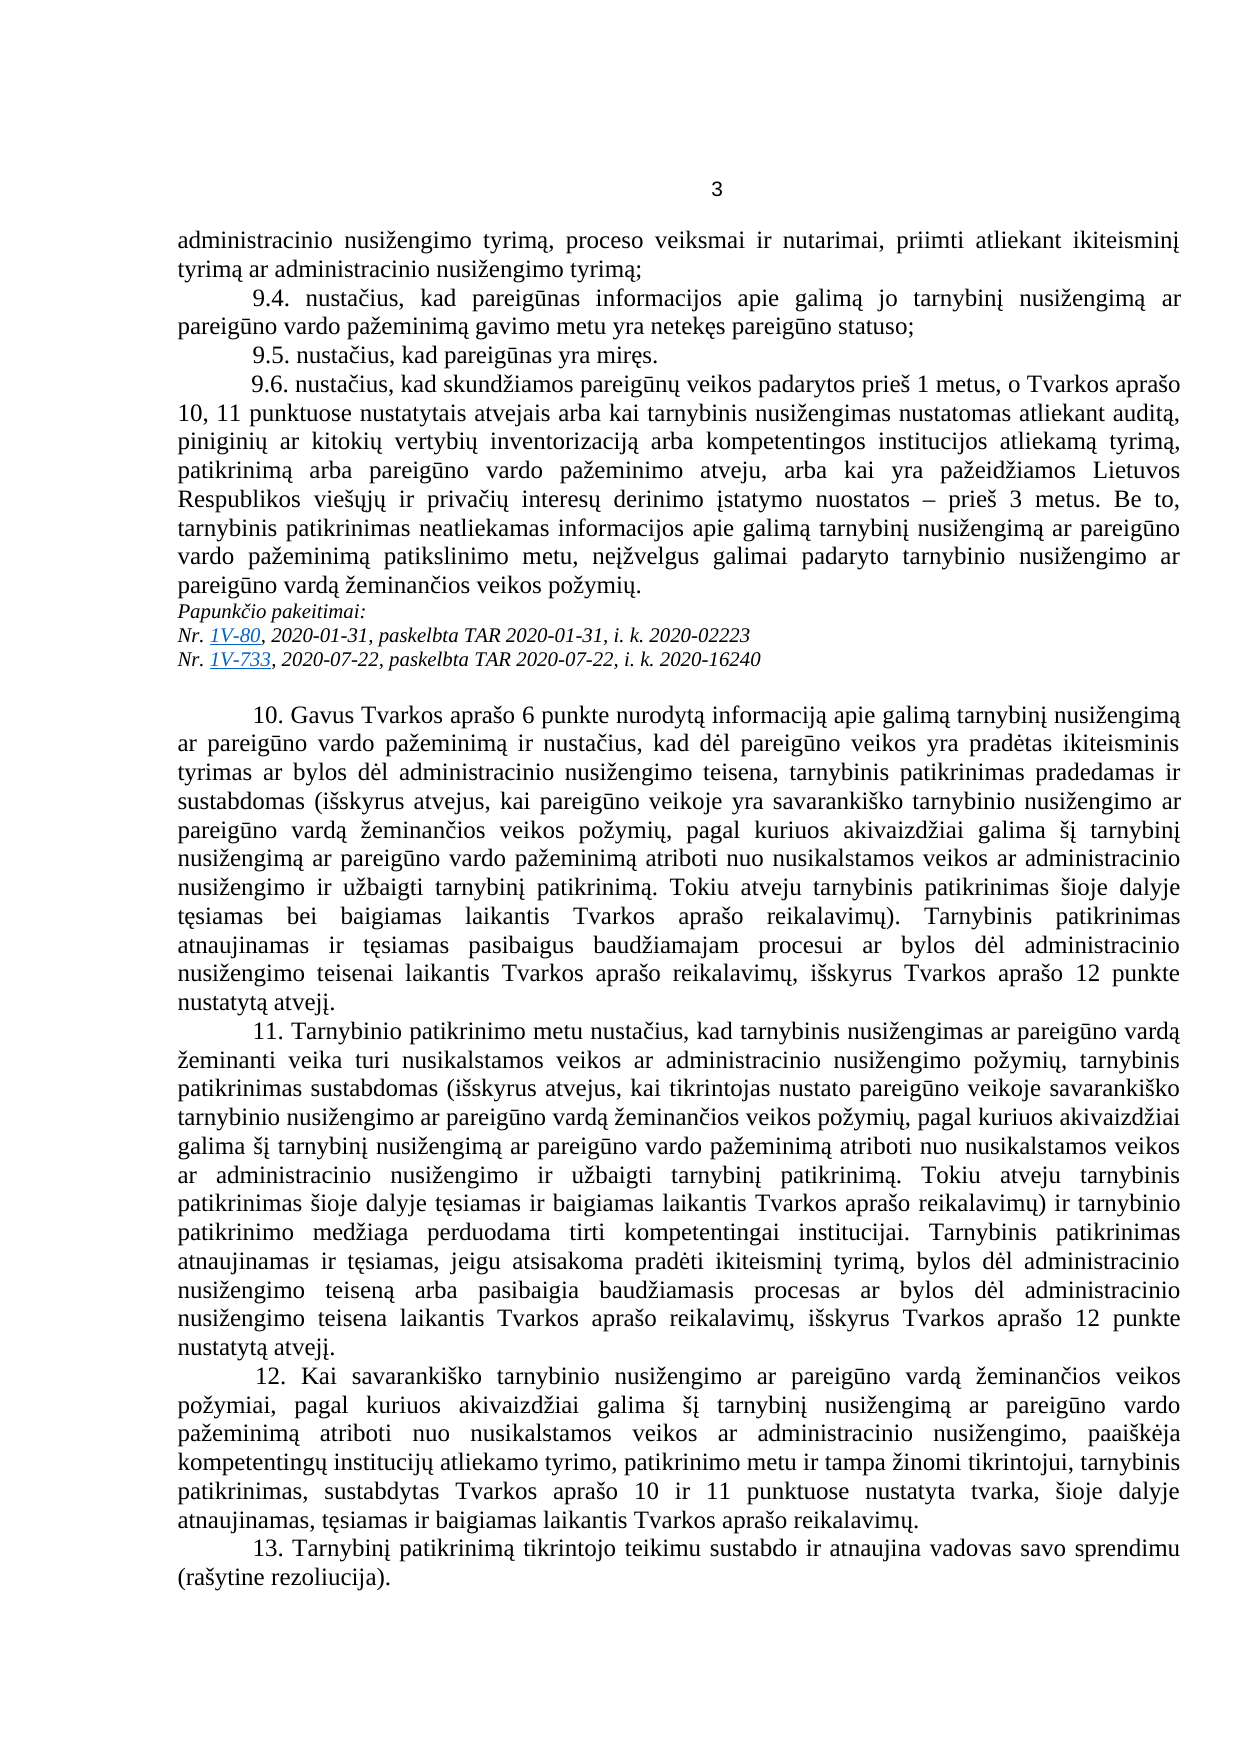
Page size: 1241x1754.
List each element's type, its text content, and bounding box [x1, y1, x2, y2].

text administracinio nusižengimo tyrimą, proceso veiksmai ir nutarimai, priimti atliekant ikiteisminį tyrimą ar administracinio nusižengimo tyrimą; [177, 225, 1181, 283]
text 13. Tarnybinį patikrinimą tikrintojo teikimu sustabdo ir atnaujina vadovas savo sprendimu (rašytine rezoliucija). [177, 1533, 1181, 1591]
text 9.6. nustačius, kad skundžiamos pareigūnų veikos padarytos prieš 1 metus, o Tvarkos aprašo 10, 11 punktuose nustatytais atvejais arba kai tarnybinis nusižengimas nustatomas atliekant auditą, piniginių ar kitokių vertybių inventorizaciją arba kompetentingos institucijos atliekamą tyrimą, patikrinimą arba pareigūno vardo pažeminimo atveju, arba kai yra pažeidžiamos Lietuvos Respublikos viešųjų ir privačių interesų derinimo įstatymo nuostatos – prieš 3 metus. Be to, tarnybinis patikrinimas neatliekamas informacijos apie galimą tarnybinį nusižengimą ar pareigūno vardo pažeminimą patikslinimo metu, neįžvelgus galimai padaryto tarnybinio nusižengimo ar pareigūno vardą žeminančios veikos požymių. [177, 369, 1181, 599]
text 11. Tarnybinio patikrinimo metu nustačius, kad tarnybinis nusižengimas ar pareigūno vardą žeminanti veika turi nusikalstamos veikos ar administracinio nusižengimo požymių, tarnybinis patikrinimas sustabdomas (išskyrus atvejus, kai tikrintojas nustato pareigūno veikoje savarankiško tarnybinio nusižengimo ar pareigūno vardą žeminančios veikos požymių, pagal kuriuos akivaizdžiai galima šį tarnybinį nusižengimą ar pareigūno vardo pažeminimą atriboti nuo nusikalstamos veikos ar administracinio nusižengimo ir užbaigti tarnybinį patikrinimą. Tokiu atveju tarnybinis patikrinimas šioje dalyje tęsiamas ir baigiamas laikantis Tvarkos aprašo reikalavimų) ir tarnybinio patikrinimo medžiaga perduodama tirti kompetentingai institucijai. Tarnybinis patikrinimas atnaujinamas ir tęsiamas, jeigu atsisakoma pradėti ikiteisminį tyrimą, bylos dėl administracinio nusižengimo teiseną arba pasibaigia baudžiamasis procesas ar bylos dėl administracinio nusižengimo teisena laikantis Tvarkos aprašo reikalavimų, išskyrus Tvarkos aprašo 12 punkte nustatytą atvejį. [177, 1016, 1181, 1361]
text 10. Gavus Tvarkos aprašo 6 punkte nurodytą informaciją apie galimą tarnybinį nusižengimą ar pareigūno vardo pažeminimą ir nustačius, kad dėl pareigūno veikos yra pradėtas ikiteisminis tyrimas ar bylos dėl administracinio nusižengimo teisena, tarnybinis patikrinimas pradedamas ir sustabdomas (išskyrus atvejus, kai pareigūno veikoje yra savarankiško tarnybinio nusižengimo ar pareigūno vardą žeminančios veikos požymių, pagal kuriuos akivaizdžiai galima šį tarnybinį nusižengimą ar pareigūno vardo pažeminimą atriboti nuo nusikalstamos veikos ar administracinio nusižengimo ir užbaigti tarnybinį patikrinimą. Tokiu atveju tarnybinis patikrinimas šioje dalyje tęsiamas bei baigiamas laikantis Tvarkos aprašo reikalavimų). Tarnybinis patikrinimas atnaujinamas ir tęsiamas pasibaigus baudžiamajam procesui ar bylos dėl administracinio nusižengimo teisenai laikantis Tvarkos aprašo reikalavimų, išskyrus Tvarkos aprašo 12 punkte nustatytą atvejį. [177, 700, 1181, 1016]
text Nr. 1V-80, 2020-01-31, paskelbta TAR 2020-01-31, i. k. 2020-02223 [177, 623, 1181, 647]
text Papunkčio pakeitimai: [177, 599, 1181, 623]
text Nr. 1V-733, 2020-07-22, paskelbta TAR 2020-07-22, i. k. 2020-16240 [177, 647, 1181, 671]
text 9.4. nustačius, kad pareigūnas informacijos apie galimą jo tarnybinį nusižengimą ar pareigūno vardo pažeminimą gavimo metu yra netekęs pareigūno statuso; [177, 283, 1181, 340]
text 9.5. nustačius, kad pareigūnas yra miręs. [177, 340, 1181, 369]
text 12. Kai savarankiško tarnybinio nusižengimo ar pareigūno vardą žeminančios veikos požymiai, pagal kuriuos akivaizdžiai galima šį tarnybinį nusižengimą ar pareigūno vardo pažeminimą atriboti nuo nusikalstamos veikos ar administracinio nusižengimo, paaiškėja kompetentingų institucijų atliekamo tyrimo, patikrinimo metu ir tampa žinomi tikrintojui, tarnybinis patikrinimas, sustabdytas Tvarkos aprašo 10 ir 11 punktuose nustatyta tvarka, šioje dalyje atnaujinamas, tęsiamas ir baigiamas laikantis Tvarkos aprašo reikalavimų. [177, 1361, 1181, 1533]
